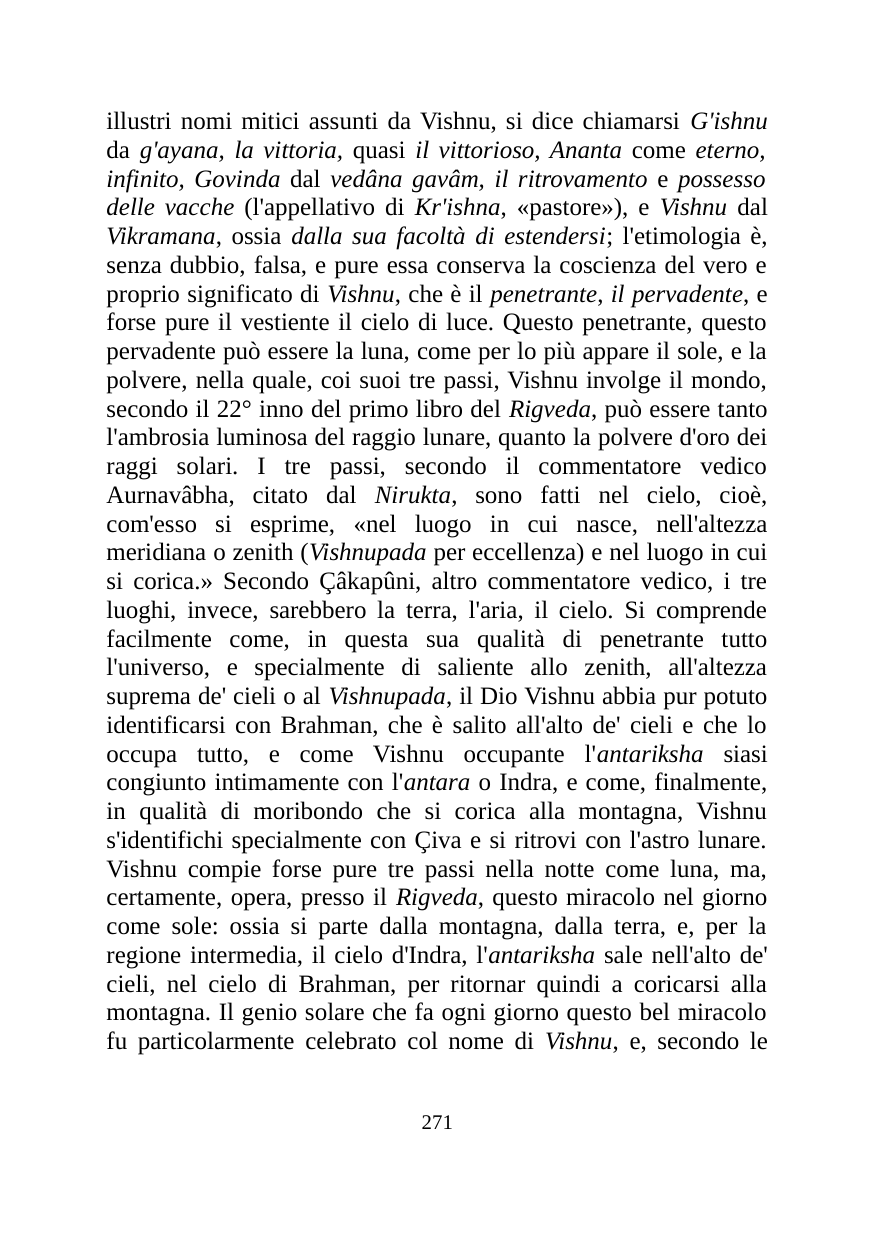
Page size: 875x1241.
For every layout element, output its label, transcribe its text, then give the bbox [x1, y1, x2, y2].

text illustri nomi mitici assunti da Vishnu, si dice chiamarsi G'ishnu da g'ayana, la vittoria, quasi il vittorioso, Ananta come eterno, infinito, Govinda dal vedâna gavâm, il ritrovamento e possesso delle vacche (l'appellativo di Kr'ishna, «pastore»), e Vishnu dal Vikramana, ossia dalla sua facoltà di estendersi; l'etimologia è, senza dubbio, falsa, e pure essa conserva la coscienza del vero e proprio significato di Vishnu, che è il penetrante, il pervadente, e forse pure il vestiente il cielo di luce. Questo penetrante, questo pervadente può essere la luna, come per lo più appare il sole, e la polvere, nella quale, coi suoi tre passi, Vishnu involge il mondo, secondo il 22° inno del primo libro del Rigveda, può essere tanto l'ambrosia luminosa del raggio lunare, quanto la polvere d'oro dei raggi solari. I tre passi, secondo il commentatore vedico Aurnavâbha, citato dal Nirukta, sono fatti nel cielo, cioè, com'esso si esprime, «nel luogo in cui nasce, nell'altezza meridiana o zenith (Vishnupada per eccellenza) e nel luogo in cui si corica.» Secondo Çâkapûni, altro commentatore vedico, i tre luoghi, invece, sarebbero la terra, l'aria, il cielo. Si comprende facilmente come, in questa sua qualità di penetrante tutto l'universo, e specialmente di saliente allo zenith, all'altezza suprema de' cieli o al Vishnupada, il Dio Vishnu abbia pur potuto identificarsi con Brahman, che è salito all'alto de' cieli e che lo occupa tutto, e come Vishnu occupante l'antariksha siasi congiunto intimamente con l'antara o Indra, e come, finalmente, in qualità di moribondo che si corica alla montagna, Vishnu s'identifichi specialmente con Çiva e si ritrovi con l'astro lunare. Vishnu compie forse pure tre passi nella notte come luna, ma, certamente, opera, presso il Rigveda, questo miracolo nel giorno come sole: ossia si parte dalla montagna, dalla terra, e, per la regione intermedia, il cielo d'Indra, l'antariksha sale nell'alto de' cieli, nel cielo di Brahman, per ritornar quindi a coricarsi alla montagna. Il genio solare che fa ogni giorno questo bel miracolo fu particolarmente celebrato col nome di Vishnu, e, secondo le [106, 106, 768, 1055]
